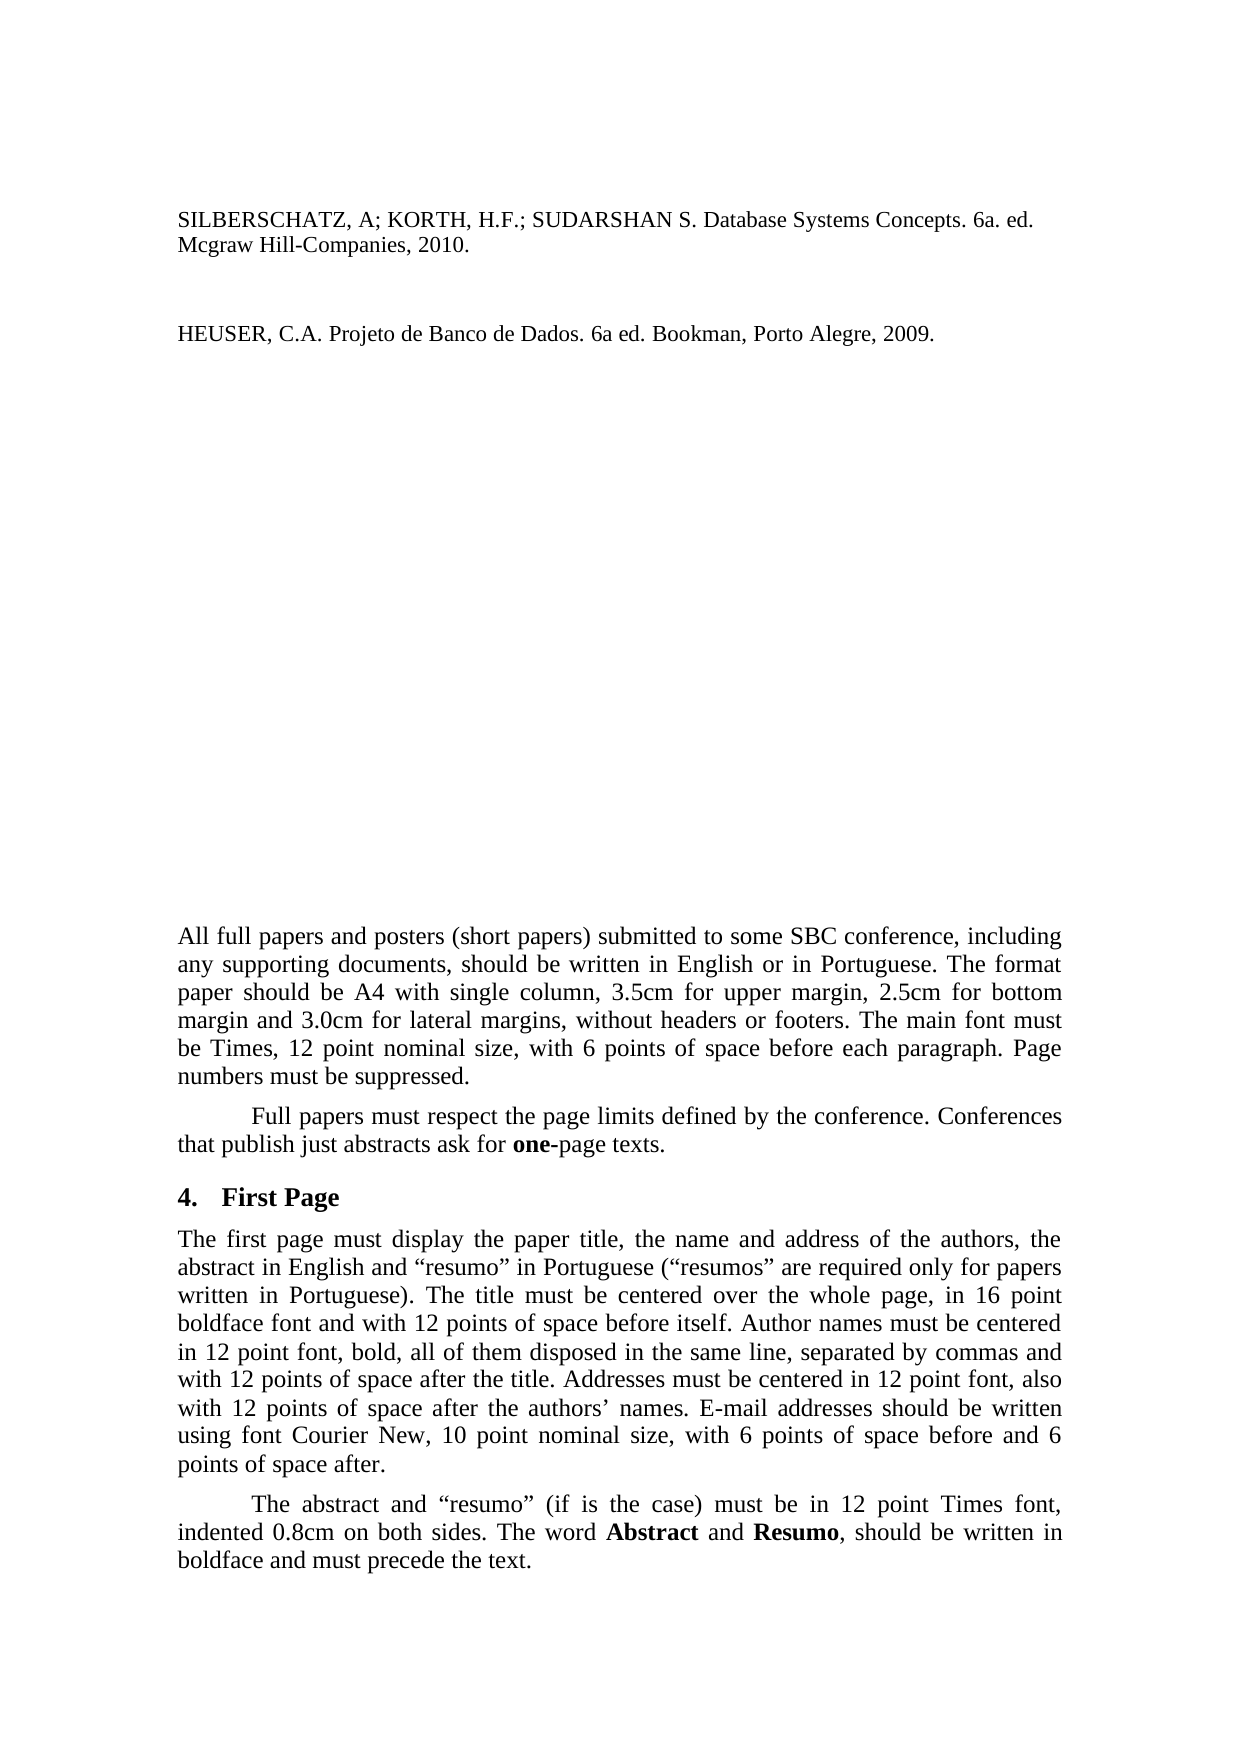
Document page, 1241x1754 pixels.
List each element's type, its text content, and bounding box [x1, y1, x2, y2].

text HEUSER, C.A. Projeto de Banco de Dados. 6a ed. Bookman, Porto Alegre, 2009. [177, 320, 1063, 346]
text Full papers must respect the page limits defined by the conference. Conferences that publish just abstracts ask for one-page texts. [177, 1102, 1063, 1158]
text SILBERSCHATZ, A; KORTH, H.F.; SUDARSHAN S. Database Systems Concepts. 6a. ed. Mcgraw Hill-Companies, 2010. [177, 207, 1063, 258]
title First Page [177, 1183, 1063, 1213]
text The first page must display the paper title, the name and address of the authors, the abstract in English and “resumo” in Portuguese (“resumos” are required only for papers written in Portuguese). The title must be centered over the whole page, in 16 point boldface font and with 12 points of space before itself. Author names must be centered in 12 point font, bold, all of them disposed in the same line, separated by commas and with 12 points of space after the title. Addresses must be centered in 12 point font, also with 12 points of space after the authors’ names. E-mail addresses should be written using font Courier New, 10 point nominal size, with 6 points of space before and 6 points of space after. [177, 1225, 1063, 1477]
text The abstract and “resumo” (if is the case) must be in 12 point Times font, indented 0.8cm on both sides. The word Abstract and Resumo, should be written in boldface and must precede the text. [177, 1490, 1063, 1574]
text All full papers and posters (short papers) submitted to some SBC conference, including any supporting documents, should be written in English or in Portuguese. The format paper should be A4 with single column, 3.5cm for upper margin, 2.5cm for bottom margin and 3.0cm for lateral margins, without headers or footers. The main font must be Times, 12 point nominal size, with 6 points of space before each paragraph. Page numbers must be suppressed. [177, 922, 1063, 1090]
